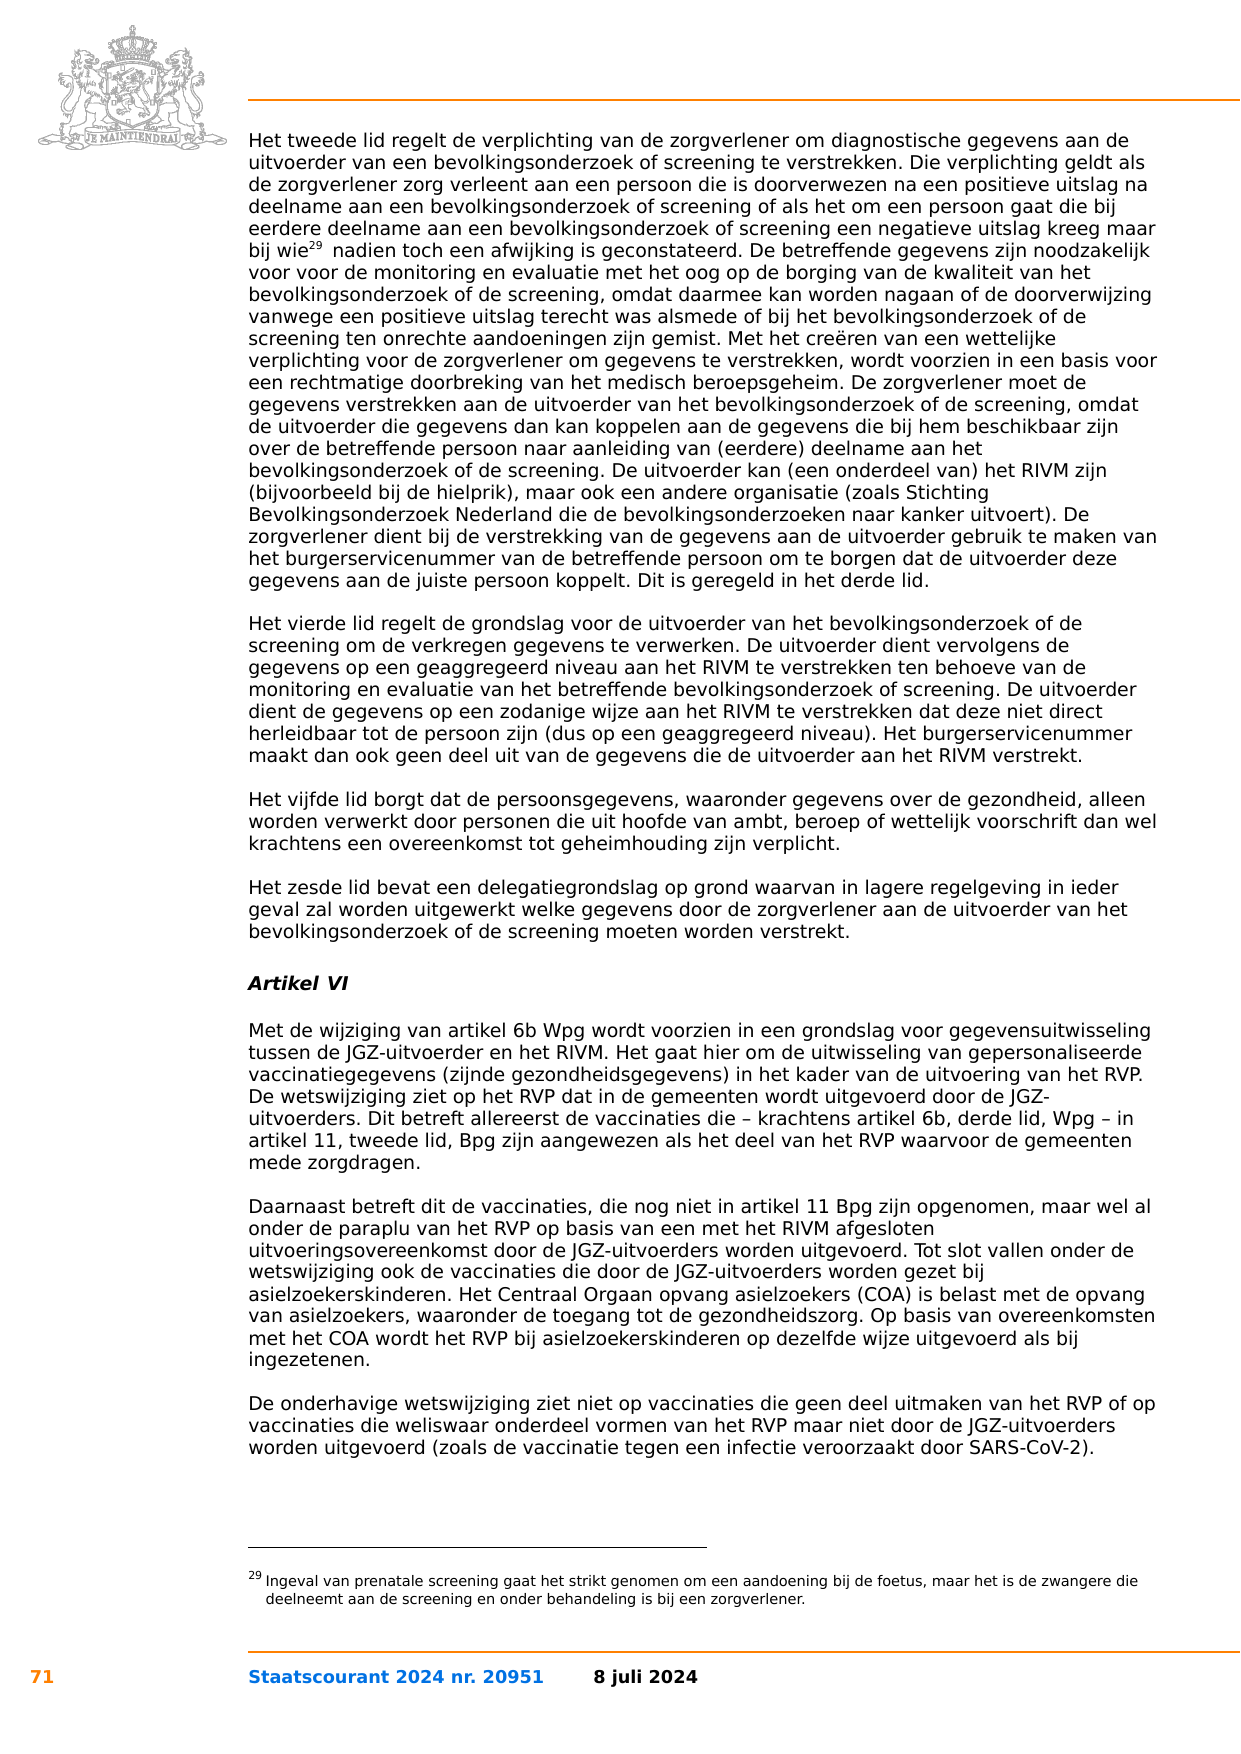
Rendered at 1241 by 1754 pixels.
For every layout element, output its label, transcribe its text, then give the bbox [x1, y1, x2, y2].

text Het zesde lid bevat een delegatiegrondslag op grond waarvan in lagere regelgeving in ieder geval zal worden uitgewerkt welke gegevens door de zorgverlener aan de uitvoerder van het bevolkingsonderzoek of de screening moeten worden verstrekt. [248, 877, 1163, 943]
subtitle Artikel VI [248, 973, 1163, 995]
text Met de wijziging van artikel 6b Wpg wordt voorzien in een grondslag voor gegevensuitwisseling tussen de JGZ-uitvoerder en het RIVM. Het gaat hier om de uitwisseling van gepersonaliseerde vaccinatiegegevens (zijnde gezondheidsgegevens) in het kader van de uitvoering van het RVP. De wetswijziging ziet op het RVP dat in de gemeenten wordt uitgevoerd door de JGZ-uitvoerders. Dit betreft allereerst de vaccinaties die – krachtens artikel 6b, derde lid, Wpg – in artikel 11, tweede lid, Bpg zijn aangewezen als het deel van het RVP waarvoor de gemeenten mede zorgdragen. [248, 1020, 1163, 1174]
text Daarnaast betreft dit de vaccinaties, die nog niet in artikel 11 Bpg zijn opgenomen, maar wel al onder de paraplu van het RVP op basis van een met het RIVM afgesloten uitvoeringsovereenkomst door de JGZ-uitvoerders worden uitgevoerd. Tot slot vallen onder de wetswijziging ook de vaccinaties die door de JGZ-uitvoerders worden gezet bij asielzoekerskinderen. Het Centraal Orgaan opvang asielzoekers (COA) is belast met de opvang van asielzoekers, waaronder de toegang tot de gezondheidszorg. Op basis van overeenkomsten met het COA wordt het RVP bij asielzoekerskinderen op dezelfde wijze uitgevoerd als bij ingezetenen. [248, 1196, 1163, 1371]
text Het vierde lid regelt de grondslag voor de uitvoerder van het bevolkingsonderzoek of de screening om de verkregen gegevens te verwerken. De uitvoerder dient vervolgens de gegevens op een geaggregeerd niveau aan het RIVM te verstrekken ten behoeve van de monitoring en evaluatie van het betreffende bevolkingsonderzoek of screening. De uitvoerder dient de gegevens op een zodanige wijze aan het RIVM te verstrekken dat deze niet direct herleidbaar tot de persoon zijn (dus op een geaggregeerd niveau). Het burgerservicenummer maakt dan ook geen deel uit van de gegevens die de uitvoerder aan het RIVM verstrekt. [248, 613, 1163, 767]
picture [38, 25, 227, 150]
text Het vijfde lid borgt dat de persoonsgegevens, waaronder gegevens over de gezondheid, alleen worden verwerkt door personen die uit hoofde van ambt, beroep of wettelijk voorschrift dan wel krachtens een overeenkomst tot geheimhouding zijn verplicht. [248, 789, 1163, 855]
text Ingeval van prenatale screening gaat het strikt genomen om een aandoening bij de foetus, maar het is de zwangere die deelneemt aan de screening en onder behandeling is bij een zorgverlener. [248, 1569, 1163, 1608]
text De onderhavige wetswijziging ziet niet op vaccinaties die geen deel uitmaken van het RVP of op vaccinaties die weliswaar onderdeel vormen van het RVP maar niet door de JGZ-uitvoerders worden uitgevoerd (zoals de vaccinatie tegen een infectie veroorzaakt door SARS-CoV-2). [248, 1393, 1163, 1459]
text Het tweede lid regelt de verplichting van de zorgverlener om diagnostische gegevens aan de uitvoerder van een bevolkingsonderzoek of screening te verstrekken. Die verplichting geldt als de zorgverlener zorg verleent aan een persoon die is doorverwezen na een positieve uitslag na deelname aan een bevolkingsonderzoek of screening of als het om een persoon gaat die bij eerdere deelname aan een bevolkingsonderzoek of screening een negatieve uitslag kreeg maar bij wie nadien toch een afwijking is geconstateerd. De betreffende gegevens zijn noodzakelijk voor voor de monitoring en evaluatie met het oog op de borging van de kwaliteit van het bevolkingsonderzoek of de screening, omdat daarmee kan worden nagaan of de doorverwijzing vanwege een positieve uitslag terecht was alsmede of bij het bevolkingsonderzoek of de screening ten onrechte aandoeningen zijn gemist. Met het creëren van een wettelijke verplichting voor de zorgverlener om gegevens te verstrekken, wordt voorzien in een basis voor een rechtmatige doorbreking van het medisch beroepsgeheim. De zorgverlener moet de gegevens verstrekken aan de uitvoerder van het bevolkingsonderzoek of de screening, omdat de uitvoerder die gegevens dan kan koppelen aan de gegevens die bij hem beschikbaar zijn over de betreffende persoon naar aanleiding van (eerdere) deelname aan het bevolkingsonderzoek of de screening. De uitvoerder kan (een onderdeel van) het RIVM zijn (bijvoorbeeld bij de hielprik), maar ook een andere organisatie (zoals Stichting Bevolkingsonderzoek Nederland die de bevolkingsonderzoeken naar kanker uitvoert). De zorgverlener dient bij de verstrekking van de gegevens aan de uitvoerder gebruik te maken van het burgerservicenummer van de betreffende persoon om te borgen dat de uitvoerder deze gegevens aan de juiste persoon koppelt. Dit is geregeld in het derde lid. [248, 130, 1163, 591]
